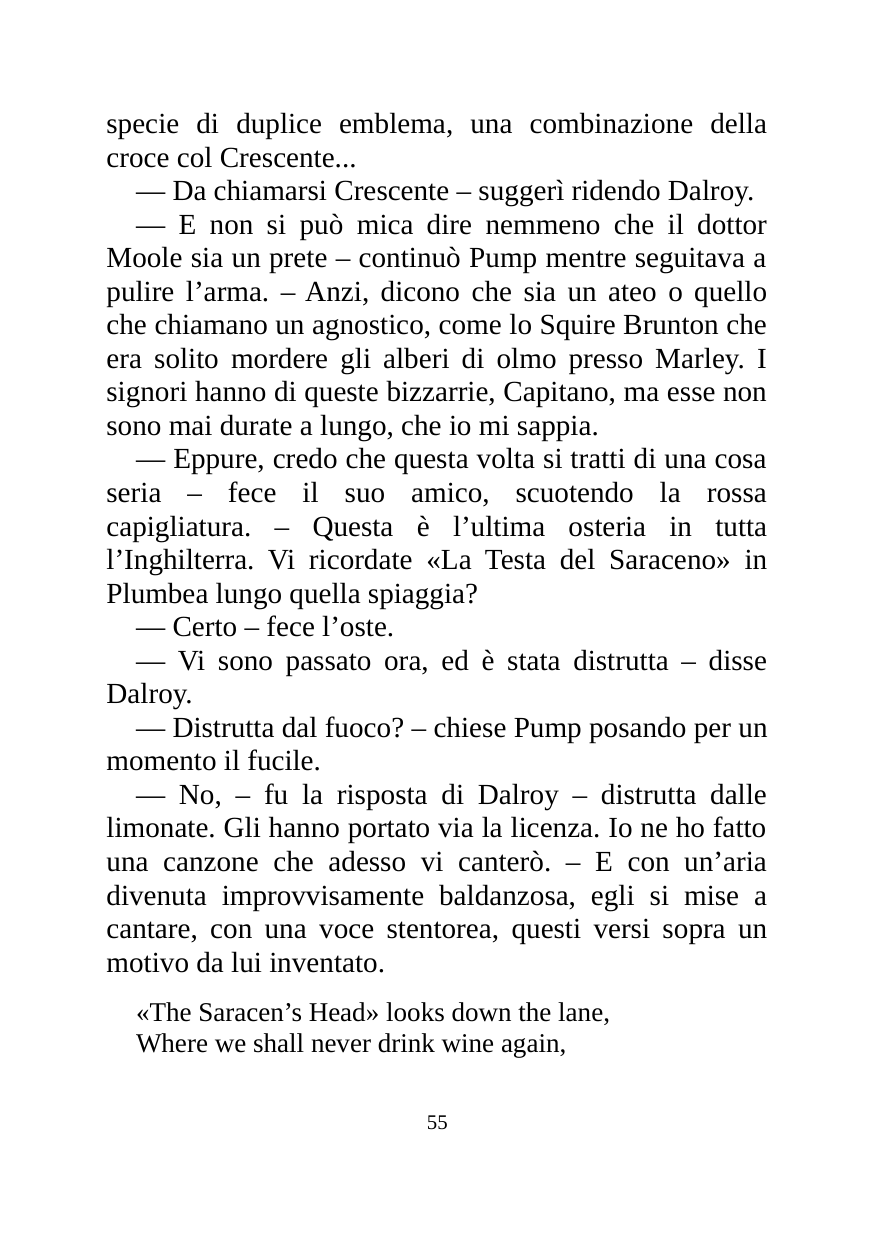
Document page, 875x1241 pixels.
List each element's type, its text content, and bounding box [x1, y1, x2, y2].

text — Da chiamarsi Crescente – suggerì ridendo Dalroy. [106, 173, 768, 207]
text — Eppure, credo che questa volta si tratti di una cosa seria – fece il suo amico, scuotendo la rossa capigliatura. – Questa è l’ultima osteria in tutta l’Inghilterra. Vi ricordate «La Testa del Saraceno» in Plumbea lungo quella spiaggia? [106, 442, 768, 609]
text specie di duplice emblema, una combinazione della croce col Crescente... [106, 106, 768, 173]
text — Certo – fece l’oste. [106, 609, 768, 643]
text — Distrutta dal fuoco? – chiese Pump posando per un momento il fucile. [106, 710, 768, 777]
text «The Saracen’s Head» looks down the lane, Where we shall never drink wine again, [136, 996, 768, 1058]
text — Vi sono passato ora, ed è stata distrutta – disse Dalroy. [106, 643, 768, 710]
text — No, – fu la risposta di Dalroy – distrutta dalle limonate. Gli hanno portato via la licenza. Io ne ho fatto una canzone che adesso vi canterò. – E con un’aria divenuta improvvisamente baldanzosa, egli si mise a cantare, con una voce stentorea, questi versi sopra un motivo da lui inventato. [106, 777, 768, 978]
text — E non si può mica dire nemmeno che il dottor Moole sia un prete – continuò Pump mentre seguitava a pulire l’arma. – Anzi, dicono che sia un ateo o quello che chiamano un agnostico, come lo Squire Brunton che era solito mordere gli alberi di olmo presso Marley. I signori hanno di queste bizzarrie, Capitano, ma esse non sono mai durate a lungo, che io mi sappia. [106, 207, 768, 442]
